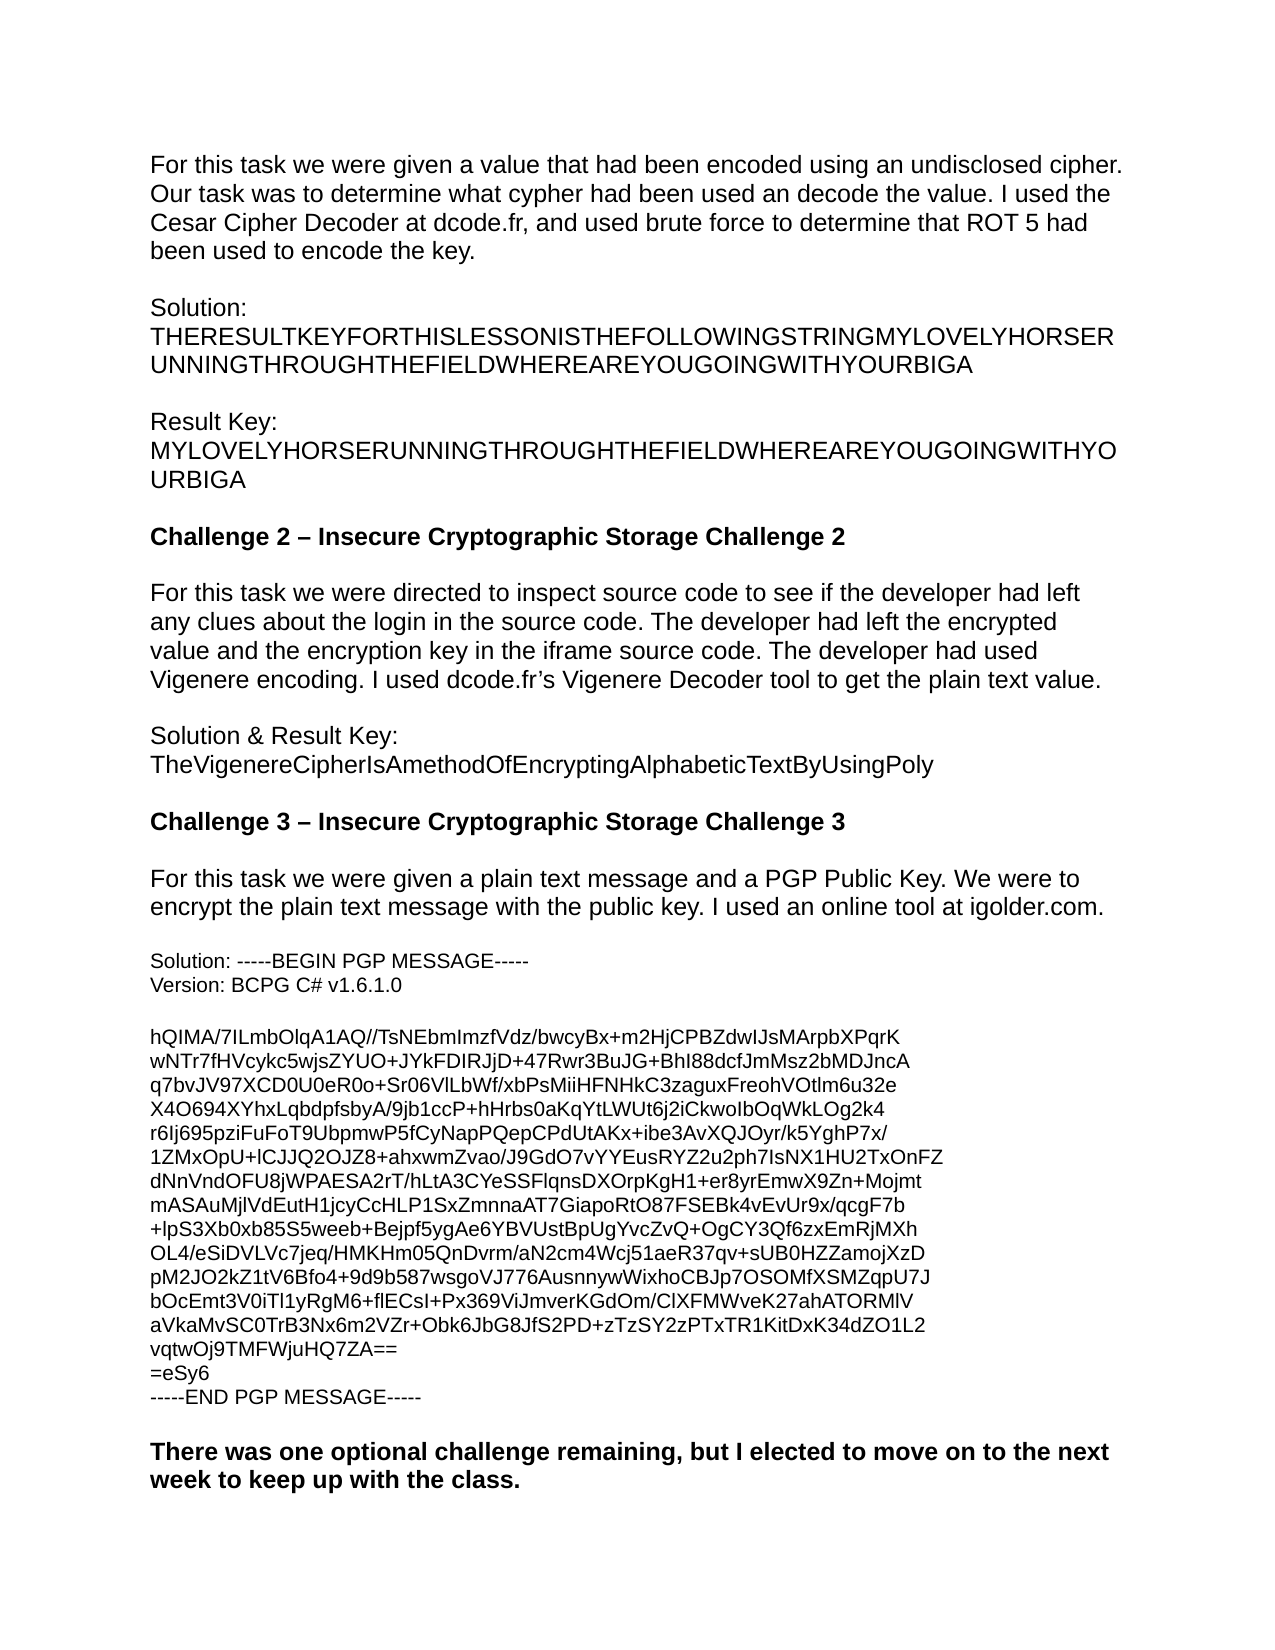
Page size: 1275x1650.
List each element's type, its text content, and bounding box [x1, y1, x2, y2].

text bOcEmt3V0iTl1yRgM6+flECsI+Px369ViJmverKGdOm/ClXFMWveK27ahATORMlV [150, 1289, 1125, 1313]
text hQIMA/7ILmbOlqA1AQ//TsNEbmImzfVdz/bwcyBx+m2HjCPBZdwIJsMArpbXPqrK [150, 1025, 1125, 1049]
text X4O694XYhxLqbdpfsbyA/9jb1ccP+hHrbs0aKqYtLWUt6j2iCkwoIbOqWkLOg2k4 [150, 1097, 1125, 1121]
text For this task we were given a plain text message and a PGP Public Key. We were to encrypt the plain text message with the public key. I used an online tool at igolder.com. [150, 864, 1125, 921]
text Challenge 2 – Insecure Cryptographic Storage Challenge 2 [150, 522, 1125, 550]
text For this task we were directed to inspect source code to see if the developer had left any clues about the login in the source code. The developer had left the encrypted value and the encryption key in the iframe source code. The developer had used Vigenere encoding. I used dcode.fr’s Vigenere Decoder tool to get the plain text value. [150, 578, 1125, 693]
text =eSy6 [150, 1361, 1125, 1384]
text There was one optional challenge remaining, but I elected to move on to the next week to keep up with the class. [150, 1436, 1125, 1494]
text r6Ij695pziFuFoT9UbpmwP5fCyNapPQepCPdUtAKx+ibe3AvXQJOyr/k5YghP7x/ [150, 1121, 1125, 1145]
text Version: BCPG C# v1.6.1.0 [150, 973, 1125, 997]
text For this task we were given a value that had been encoded using an undisclosed cipher. Our task was to determine what cypher had been used an decode the value. I used the Cesar Cipher Decoder at dcode.fr, and used brute force to determine that ROT 5 had been used to encode the key. [150, 150, 1125, 265]
text dNnVndOFU8jWPAESA2rT/hLtA3CYeSSFlqnsDXOrpKgH1+er8yrEmwX9Zn+Mojmt [150, 1169, 1125, 1193]
text aVkaMvSC0TrB3Nx6m2VZr+Obk6JbG8JfS2PD+zTzSY2zPTxTR1KitDxK34dZO1L2 [150, 1313, 1125, 1337]
text -----END PGP MESSAGE----- [150, 1384, 1125, 1408]
text +lpS3Xb0xb85S5weeb+Bejpf5ygAe6YBVUstBpUgYvcZvQ+OgCY3Qf6zxEmRjMXh [150, 1217, 1125, 1241]
text mASAuMjlVdEutH1jcyCcHLP1SxZmnnaAT7GiapoRtO87FSEBk4vEvUr9x/qcgF7b [150, 1193, 1125, 1217]
text vqtwOj9TMFWjuHQ7ZA== [150, 1337, 1125, 1361]
text OL4/eSiDVLVc7jeq/HMKHm05QnDvrm/aN2cm4Wcj51aeR37qv+sUB0HZZamojXzD [150, 1241, 1125, 1265]
text Challenge 3 – Insecure Cryptographic Storage Challenge 3 [150, 807, 1125, 836]
text 1ZMxOpU+lCJJQ2OJZ8+ahxwmZvao/J9GdO7vYYEusRYZ2u2ph7IsNX1HU2TxOnFZ [150, 1145, 1125, 1169]
text wNTr7fHVcykc5wjsZYUO+JYkFDIRJjD+47Rwr3BuJG+BhI88dcfJmMsz2bMDJncA [150, 1049, 1125, 1073]
text Solution: THERESULTKEYFORTHISLESSONISTHEFOLLOWINGSTRINGMYLOVELYHORSERUNNINGTHROUGHTHEFIELDWHEREAREYOUGOINGWITHYOURBIGA [150, 293, 1125, 379]
text Solution & Result Key: TheVigenereCipherIsAmethodOfEncryptingAlphabeticTextByUsingPoly [150, 721, 1125, 779]
text Result Key: MYLOVELYHORSERUNNINGTHROUGHTHEFIELDWHEREAREYOUGOINGWITHYOURBIGA [150, 407, 1125, 493]
text Solution: -----BEGIN PGP MESSAGE----- [150, 949, 1125, 973]
text q7bvJV97XCD0U0eR0o+Sr06VlLbWf/xbPsMiiHFNHkC3zaguxFreohVOtlm6u32e [150, 1073, 1125, 1097]
text pM2JO2kZ1tV6Bfo4+9d9b587wsgoVJ776AusnnywWixhoCBJp7OSOMfXSMZqpU7J [150, 1265, 1125, 1289]
